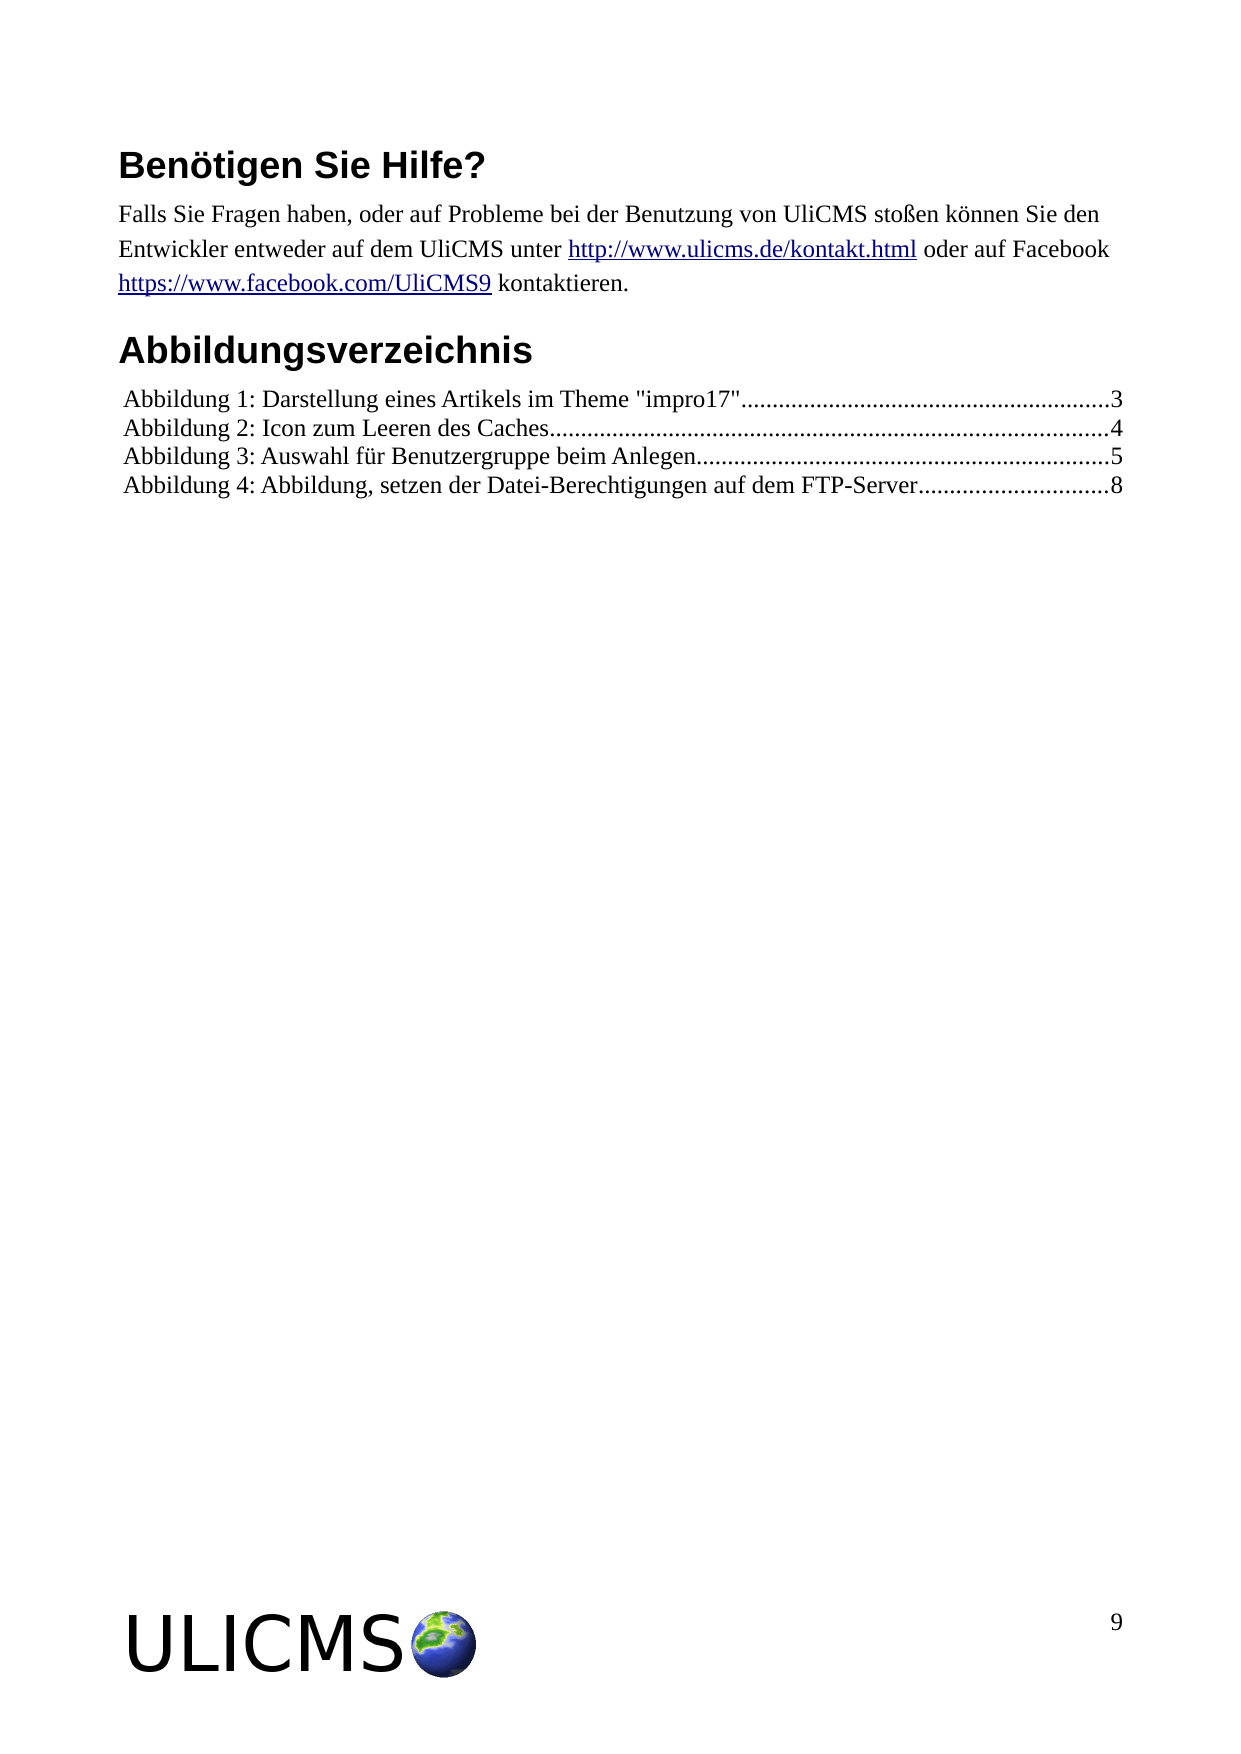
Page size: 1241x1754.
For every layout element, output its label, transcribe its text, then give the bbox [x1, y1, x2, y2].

text Abbildung 1: Darstellung eines Artikels im Theme "impro17" 3 [118, 384, 1123, 413]
subtitle Abbildungsverzeichnis [118, 328, 1123, 371]
picture [118, 1607, 479, 1681]
subtitle Benötigen Sie Hilfe? [118, 143, 1123, 187]
text Abbildung 4: Abbildung, setzen der Datei-Berechtigungen auf dem FTP-Server 8 [118, 470, 1123, 499]
text Falls Sie Fragen haben, oder auf Probleme bei der Benutzung von UliCMS stoßen können Sie den Entwickler entweder auf dem UliCMS unter http://www.ulicms.de/kontakt.html oder auf Facebook https://www.facebook.com/UliCMS9 kontaktieren. [118, 199, 1123, 297]
text Abbildung 2: Icon zum Leeren des Caches 4 [118, 413, 1123, 441]
text Abbildung 3: Auswahl für Benutzergruppe beim Anlegen 5 [118, 441, 1123, 470]
